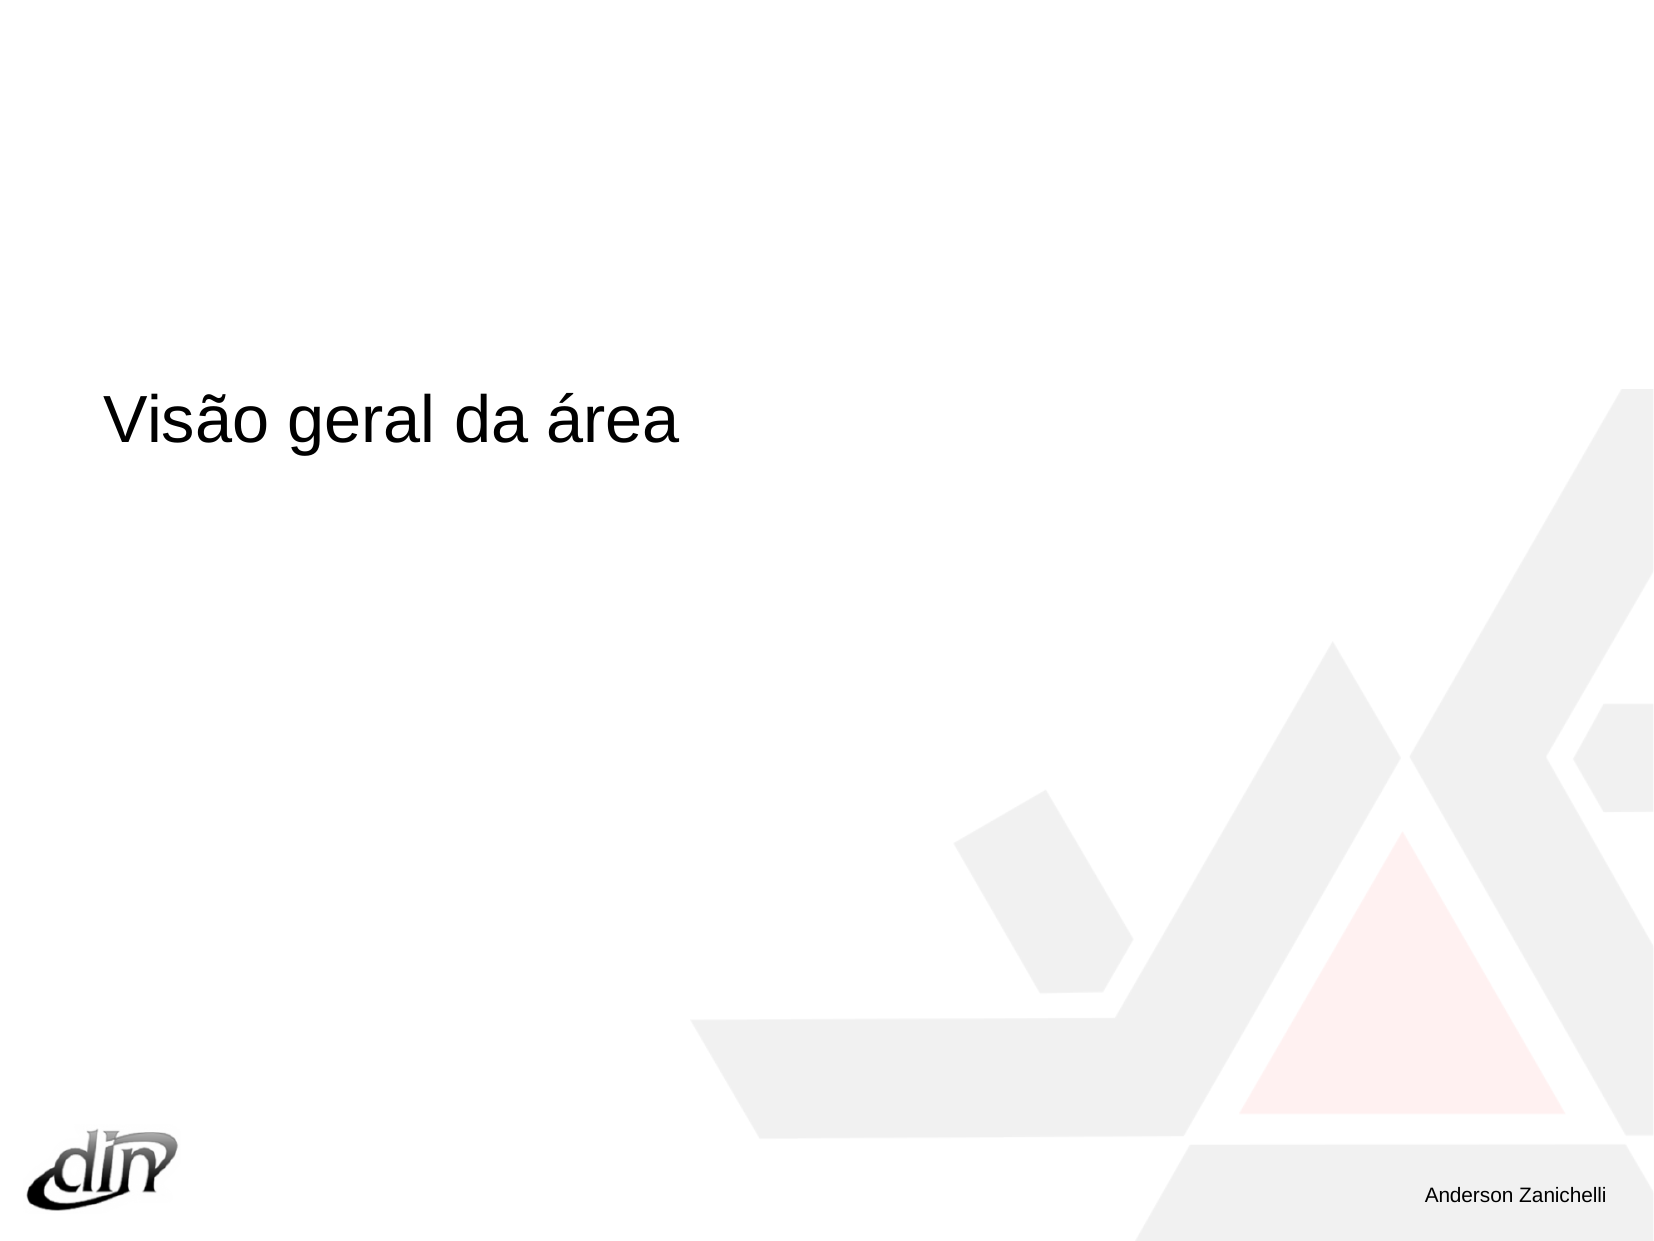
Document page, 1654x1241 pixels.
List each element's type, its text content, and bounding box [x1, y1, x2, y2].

text_box Visão geral da área [89, 225, 698, 465]
picture [690, 389, 1654, 1241]
picture [23, 1124, 181, 1214]
text_box Anderson Zanichelli [1410, 1176, 1633, 1216]
